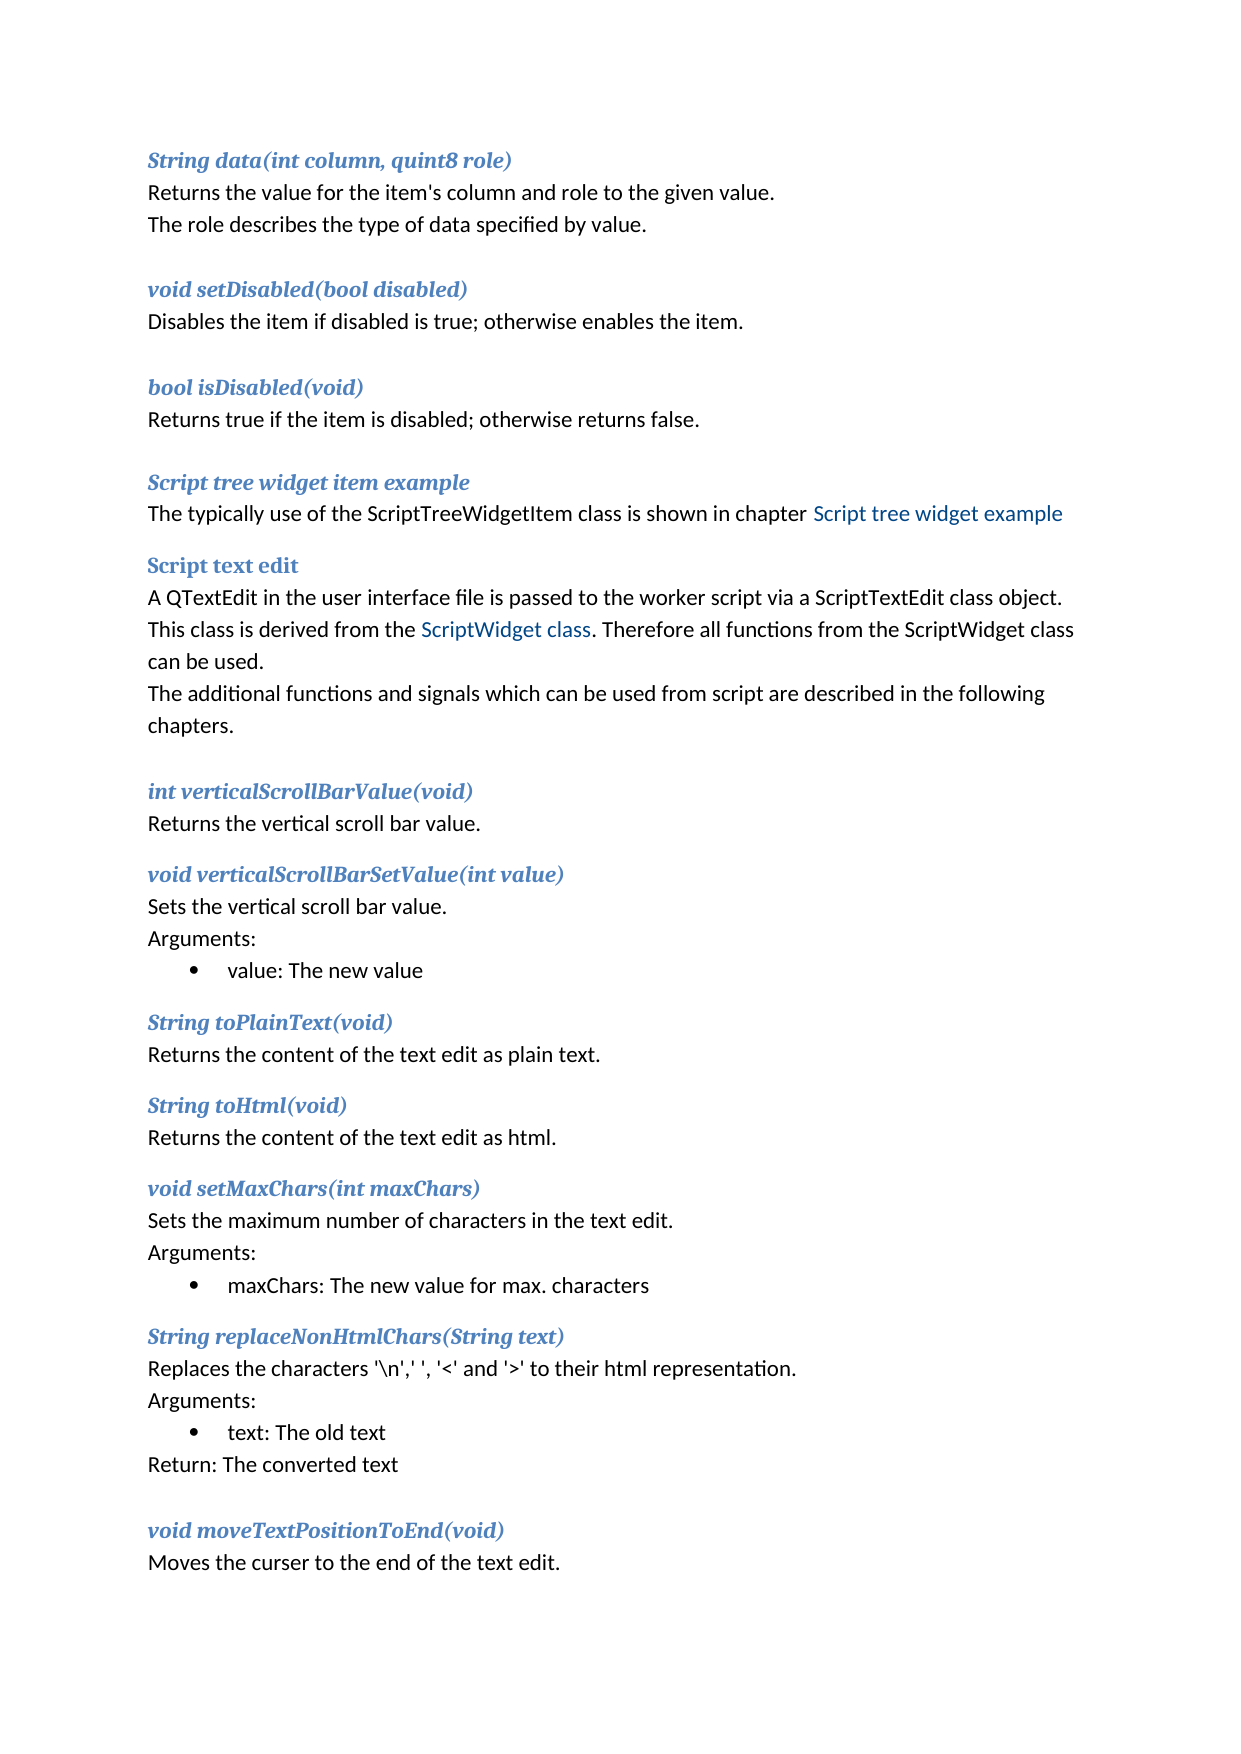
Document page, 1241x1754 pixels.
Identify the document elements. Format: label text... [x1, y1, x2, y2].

subtitle String data(int column, quint8 role) [148, 148, 1093, 174]
subtitle bool isDisabled(void) [148, 375, 1093, 401]
text The typically use of the ScriptTreeWidgetItem class is shown in chapter Script tree widget example [148, 499, 1093, 528]
subtitle Script text edit [148, 553, 1093, 579]
subtitle String toPlainText(void) [148, 1010, 1093, 1036]
text This class is derived from the ScriptWidget class. Therefore all functions from the ScriptWidget class can be used. [148, 615, 1093, 675]
text Replaces the characters '\n',' ', '<' and '>' to their html representation. [148, 1354, 1093, 1382]
text A QTextEdit in the user interface file is passed to the worker script via a ScriptTextEdit class object. [148, 583, 1093, 611]
subtitle int verticalScrollBarValue(void) [148, 779, 1093, 805]
subtitle Script tree widget item example [148, 469, 1093, 496]
text Arguments: [148, 1238, 1093, 1267]
subtitle String toHtml(void) [148, 1093, 1093, 1119]
text Returns the content of the text edit as html. [148, 1123, 1093, 1151]
subtitle String replaceNonHtmlChars(String text) [148, 1324, 1093, 1350]
text Arguments: [148, 924, 1093, 952]
text Return: The converted text [148, 1451, 1093, 1478]
text Moves the curser to the end of the text edit. [148, 1548, 1093, 1576]
subtitle void setDisabled(bool disabled) [148, 277, 1093, 304]
list maxChars: The new value for max. characters [190, 1271, 1093, 1299]
subtitle void moveTextPositionToEnd(void) [148, 1518, 1093, 1544]
text Arguments: [148, 1386, 1093, 1414]
text Returns true if the item is disabled; otherwise returns false. [148, 405, 1093, 433]
list text: The old text [190, 1418, 1093, 1446]
list value: The new value [190, 957, 1093, 985]
text The role describes the type of data specified by value. [148, 210, 1093, 238]
text Sets the vertical scroll bar value. [148, 892, 1093, 920]
text Disables the item if disabled is true; otherwise enables the item. [148, 307, 1093, 336]
text The additional functions and signals which can be used from script are described in the following chapters. [148, 679, 1093, 739]
text Returns the content of the text edit as plain text. [148, 1040, 1093, 1068]
text Sets the maximum number of characters in the text edit. [148, 1206, 1093, 1234]
subtitle void verticalScrollBarSetValue(int value) [148, 862, 1093, 888]
text Returns the value for the item's column and role to the given value. [148, 178, 1093, 206]
subtitle void setMaxChars(int maxChars) [148, 1176, 1093, 1202]
text Returns the vertical scroll bar value. [148, 809, 1093, 837]
